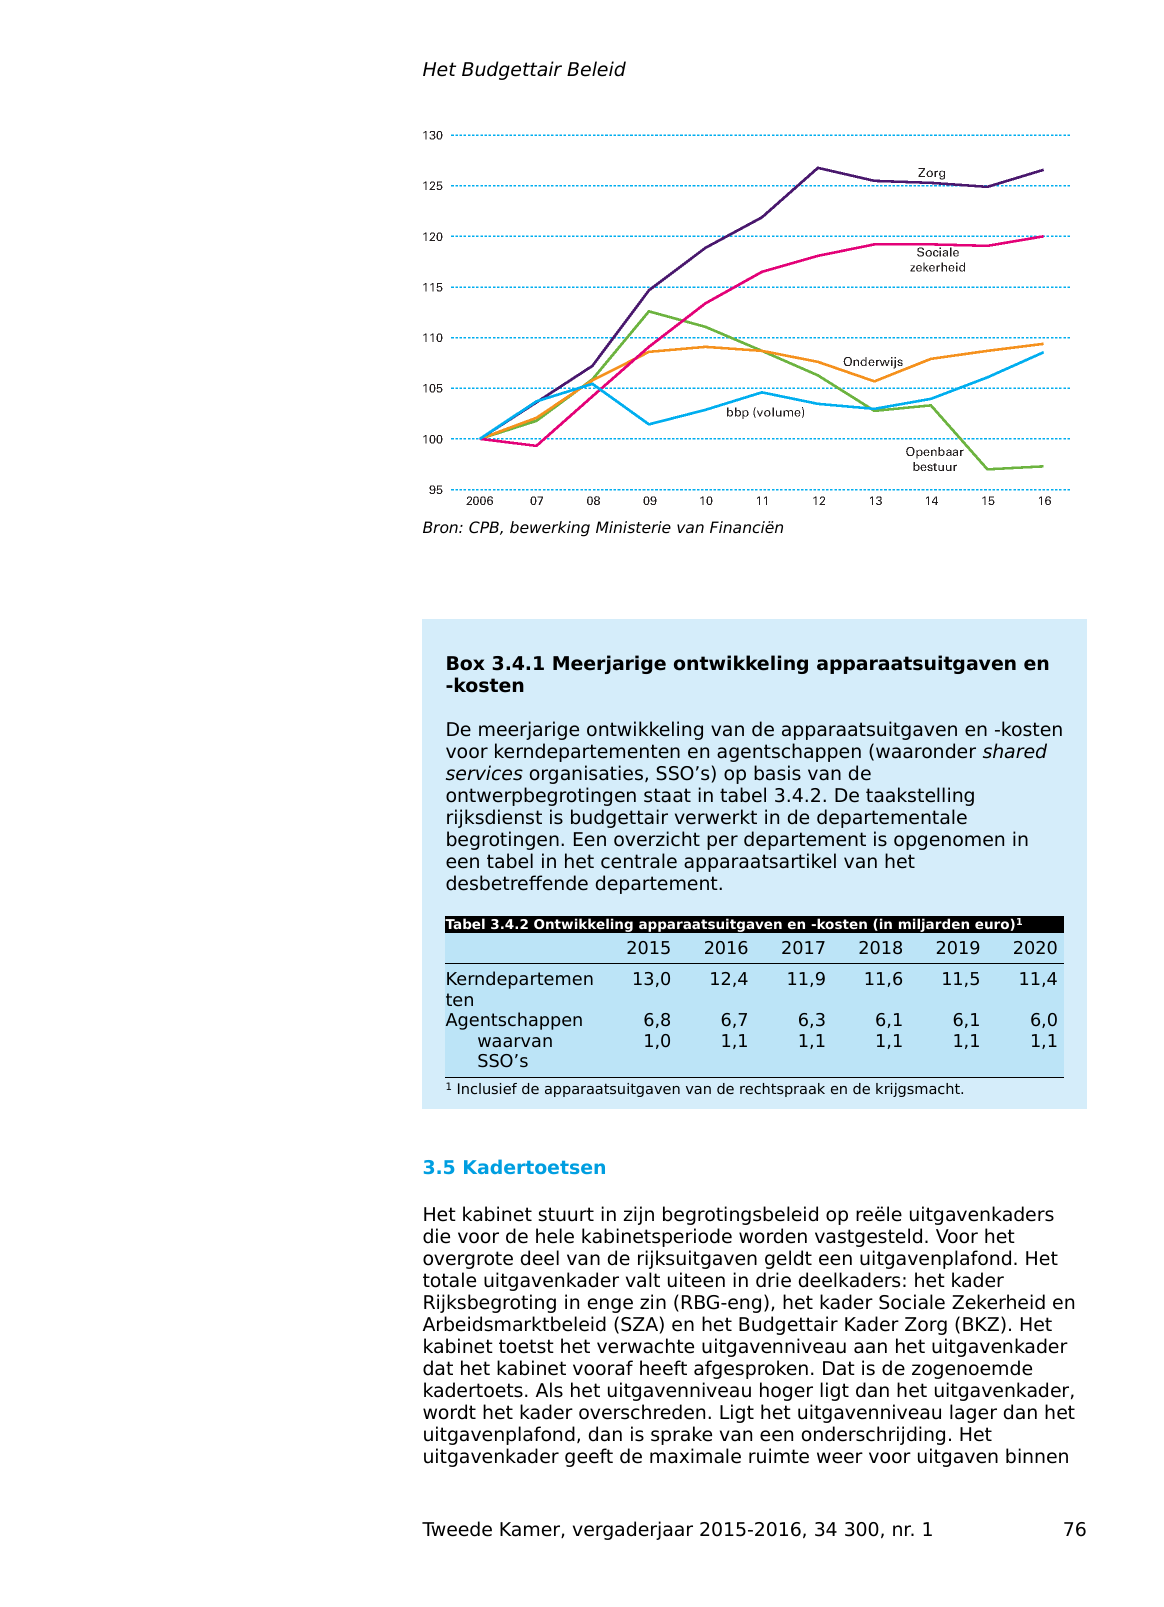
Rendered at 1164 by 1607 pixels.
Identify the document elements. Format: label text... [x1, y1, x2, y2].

table_cell 6,7 [677, 1010, 754, 1031]
picture [422, 130, 1072, 508]
table_cell 6,0 [986, 1010, 1064, 1031]
table_cell 2015 [600, 933, 677, 963]
table_cell 1,1 [986, 1031, 1064, 1077]
table_cell 11,9 [754, 964, 832, 1010]
table_cell 2020 [986, 933, 1064, 963]
text Het kabinet stuurt in zijn begrotingsbeleid op reële uitgavenkaders die voor de hele kabinetsperiode worden vastgesteld. Voor het overgrote deel van de rijksuitgaven geldt een uitgavenplafond. Het totale uitgavenkader valt uiteen in drie deelkaders: het kader Rijksbegroting in enge zin (RBG-eng), het kader Sociale Zekerheid en Arbeidsmarktbeleid (SZA) en het Budgettair Kader Zorg (BKZ). Het kabinet toetst het verwachte uitgavenniveau aan het uitgavenkader dat het kabinet vooraf heeft afgesproken. Dat is de zogenoemde kadertoets. Als het uitgavenniveau hoger ligt dan het uitgavenkader, wordt het kader overschreden. Ligt het uitgavenniveau lager dan het uitgavenplafond, dan is sprake van een onderschrijding. Het uitgavenkader geeft de maximale ruimte weer voor uitgaven binnen [422, 1204, 1087, 1468]
subtitle 3.5 Kadertoetsen [422, 1157, 1087, 1179]
table_cell 6,3 [754, 1010, 832, 1031]
text Bron: CPB, bewerking Ministerie van Financiën [422, 519, 1072, 538]
table_header Tabel 3.4.2 Ontwikkeling apparaatsuitgaven en -kosten (in miljarden euro)1 [445, 916, 1064, 932]
table_cell 2019 [909, 933, 986, 963]
table_cell 6,1 [832, 1010, 909, 1031]
table_cell [445, 933, 471, 963]
table_cell [445, 1031, 471, 1077]
table_cell 1,1 [832, 1031, 909, 1077]
table_header Box 3.4.1 Meerjarige ontwikkeling apparaatsuitgaven en -kosten De meerjarige ontwikkeling van de apparaatsuitgaven en -kosten voor kerndepartementen en agentschappen (waaronder shared services organisaties, SSO’s) op basis van de ontwerpbegrotingen staat in tabel 3.4.2. De taakstelling rijksdienst is budgettair verwerkt in de departementale begrotingen. Een overzicht per departement is opgenomen in een tabel in het centrale apparaatsartikel van het desbetreffende departement. [422, 619, 1087, 1109]
table_cell 11,6 [832, 964, 909, 1010]
table_cell [471, 933, 600, 963]
table_cell 12,4 [677, 964, 754, 1010]
table_cell Agentschappen [445, 1010, 600, 1031]
table_cell 1,1 [909, 1031, 986, 1077]
table_cell 1,1 [677, 1031, 754, 1077]
table_cell 2017 [754, 933, 832, 963]
table_cell 6,8 [600, 1010, 677, 1031]
table_cell 6,1 [909, 1010, 986, 1031]
table_cell 2016 [677, 933, 754, 963]
table_cell waarvan SSO’s [471, 1031, 600, 1077]
table_cell 1 Inclusief de apparaatsuitgaven van de rechtspraak en de krijgsmacht. [445, 1078, 1064, 1098]
table_cell 2018 [832, 933, 909, 963]
table_cell 11,4 [986, 964, 1064, 1010]
table_cell 11,5 [909, 964, 986, 1010]
table_cell 13,0 [600, 964, 677, 1010]
table_cell Kerndepartementen [445, 964, 600, 1010]
table_cell 1,1 [754, 1031, 832, 1077]
table_cell 1,0 [600, 1031, 677, 1077]
